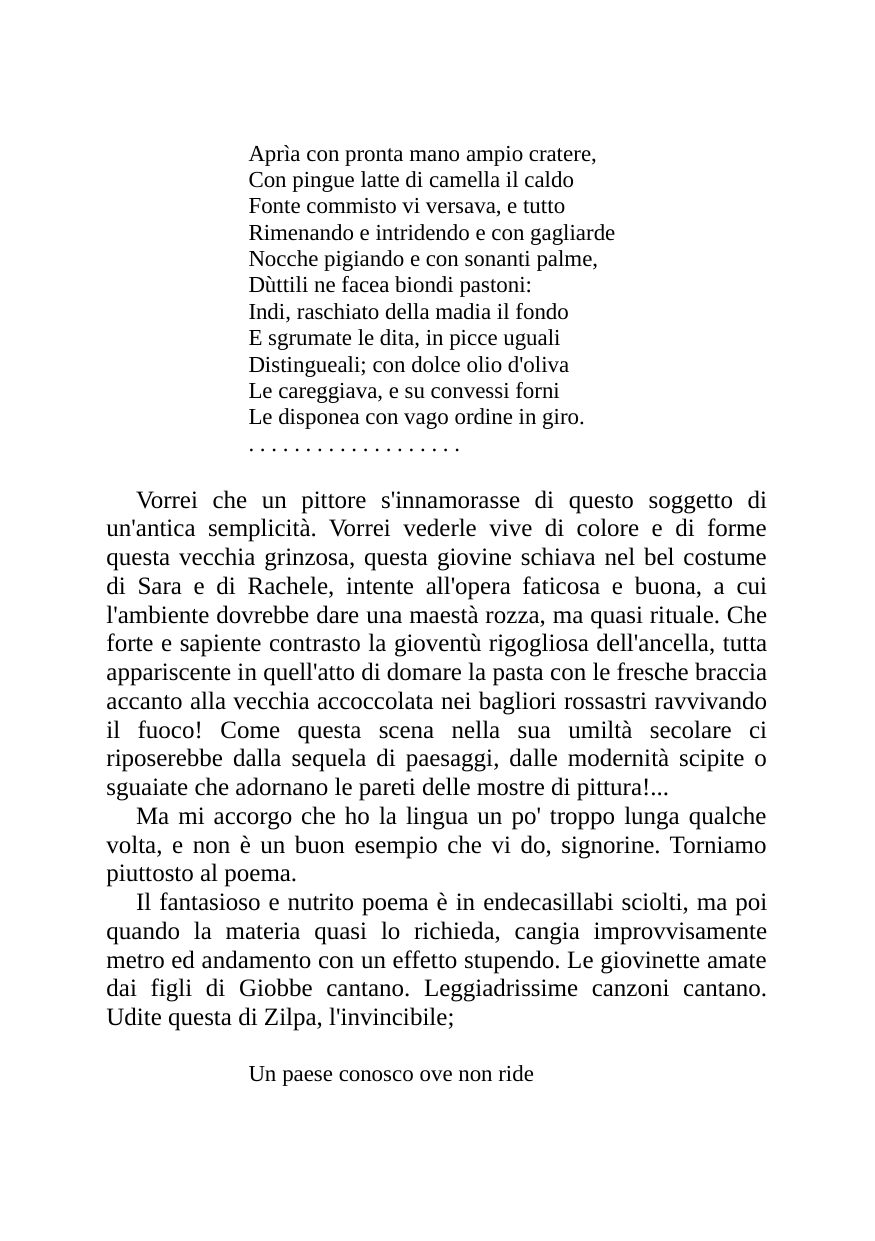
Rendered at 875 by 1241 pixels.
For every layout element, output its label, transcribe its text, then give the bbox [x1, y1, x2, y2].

text Le disponea con vago ordine in giro. [219, 403, 768, 430]
text Le careggiava, e su convessi forni [219, 377, 768, 403]
text Indi, raschiato della madia il fondo [219, 298, 768, 324]
text Rimenando e intridendo e con gagliarde [219, 219, 768, 245]
text Ma mi accorgo che ho la lingua un po' troppo lunga qualche volta, e non è un buon esempio che vi do, signorine. Torniamo piuttosto al poema. [106, 801, 768, 887]
text Il fantasioso e nutrito poema è in endecasillabi sciolti, ma poi quando la materia quasi lo richieda, cangia improvvisamente metro ed andamento con un effetto stupendo. Le giovinette amate dai figli di Giobbe cantano. Leggiadrissime canzoni cantano. Udite questa di Zilpa, l'invincibile; [106, 887, 768, 1031]
text Aprìa con pronta mano ampio cratere, [219, 140, 768, 166]
text Vorrei che un pittore s'innamorasse di questo soggetto di un'antica semplicità. Vorrei vederle vive di colore e di forme questa vecchia grinzosa, questa giovine schiava nel bel costume di Sara e di Rachele, intente all'opera faticosa e buona, a cui l'ambiente dovrebbe dare una maestà rozza, ma quasi rituale. Che forte e sapiente contrasto la gioventù rigogliosa dell'ancella, tutta appariscente in quell'atto di domare la pasta con le fresche braccia accanto alla vecchia accoccolata nei bagliori rossastri ravvivando il fuoco! Come questa scena nella sua umiltà secolare ci riposerebbe dalla sequela di paesaggi, dalle modernità scipite o sguaiate che adornano le pareti delle mostre di pittura!... [106, 485, 768, 801]
text Dùttili ne facea biondi pastoni: [219, 272, 768, 298]
text Nocche pigiando e con sonanti palme, [219, 245, 768, 272]
text Un paese conosco ove non ride [219, 1060, 768, 1086]
text E sgrumate le dita, in picce uguali [219, 324, 768, 351]
text Distingueali; con dolce olio d'oliva [219, 351, 768, 377]
text . . . . . . . . . . . . . . . . . . . [219, 430, 768, 456]
text Con pingue latte di camella il caldo [219, 166, 768, 192]
text Fonte commisto vi versava, e tutto [219, 192, 768, 219]
